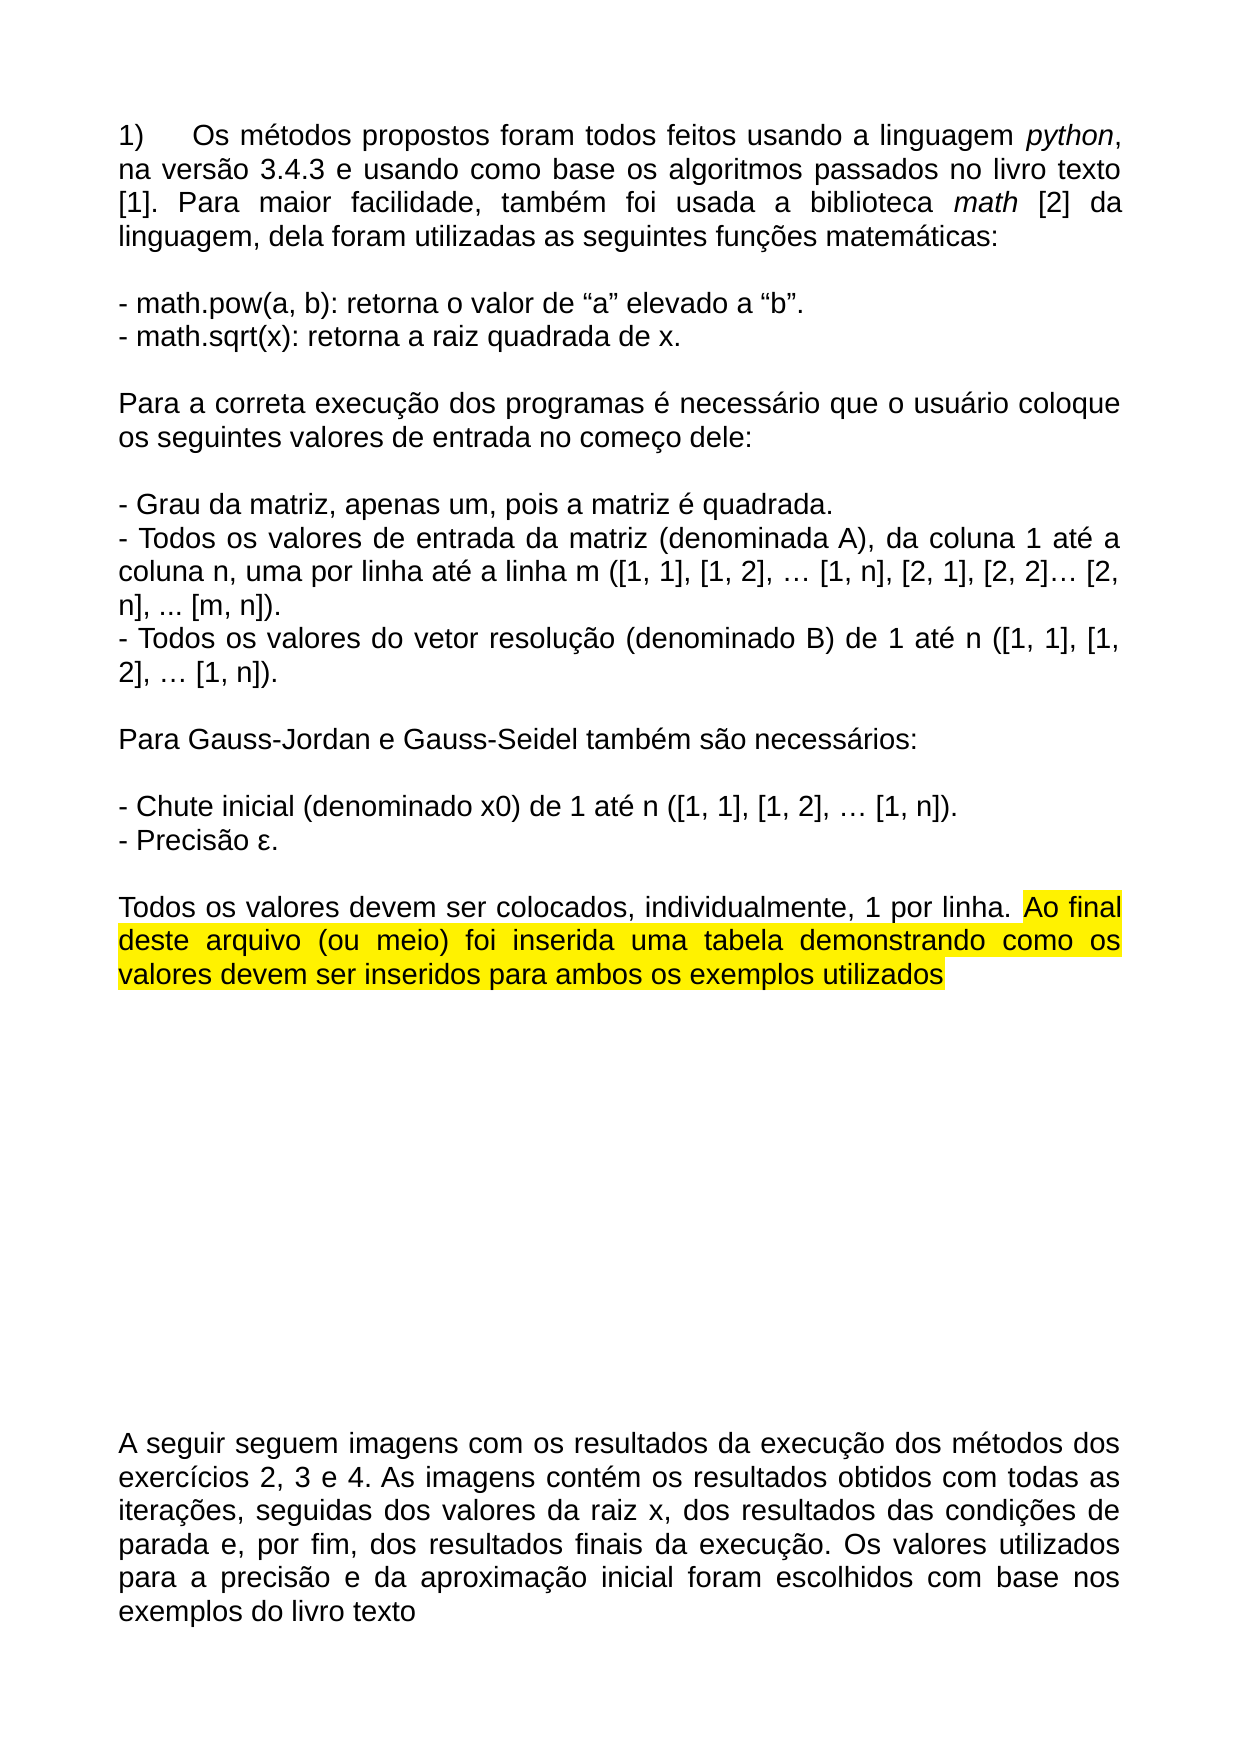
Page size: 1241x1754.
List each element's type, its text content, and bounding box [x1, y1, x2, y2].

text Todos os valores devem ser colocados, individualmente, 1 por linha. Ao final deste arquivo (ou meio) foi inserida uma tabela demonstrando como os valores devem ser inseridos para ambos os exemplos utilizados [118, 889, 1122, 990]
text Para Gauss-Jordan e Gauss-Seidel também são necessários: [118, 722, 1122, 755]
text - Todos os valores do vetor resolução (denominado B) de 1 até n ([1, 1], [1, 2], … [1, n]). [118, 621, 1122, 688]
text - math.pow(a, b): retorna o valor de “a” elevado a “b”. [118, 286, 1122, 319]
text - math.sqrt(x): retorna a raiz quadrada de x. [118, 319, 1122, 353]
text Para a correta execução dos programas é necessário que o usuário coloque os seguintes valores de entrada no começo dele: [118, 386, 1122, 453]
text - Grau da matriz, apenas um, pois a matriz é quadrada. [118, 487, 1122, 521]
text - Precisão ε. [118, 822, 1122, 856]
text - Todos os valores de entrada da matriz (denominada A), da coluna 1 até a coluna n, uma por linha até a linha m ([1, 1], [1, 2], … [1, n], [2, 1], [2, 2]… [2, n], ... [m, n]). [118, 521, 1122, 621]
text A seguir seguem imagens com os resultados da execução dos métodos dos exercícios 2, 3 e 4. As imagens contém os resultados obtidos com todas as iterações, seguidas dos valores da raiz x, dos resultados das condições de parada e, por fim, dos resultados finais da execução. Os valores utilizados para a precisão e da aproximação inicial foram escolhidos com base nos exemplos do livro texto [118, 1426, 1122, 1627]
text - Chute inicial (denominado x0) de 1 até n ([1, 1], [1, 2], … [1, n]). [118, 789, 1122, 822]
text 1) Os métodos propostos foram todos feitos usando a linguagem python, na versão 3.4.3 e usando como base os algoritmos passados no livro texto [1]. Para maior facilidade, também foi usada a biblioteca math [2] da linguagem, dela foram utilizadas as seguintes funções matemáticas: [118, 118, 1122, 252]
